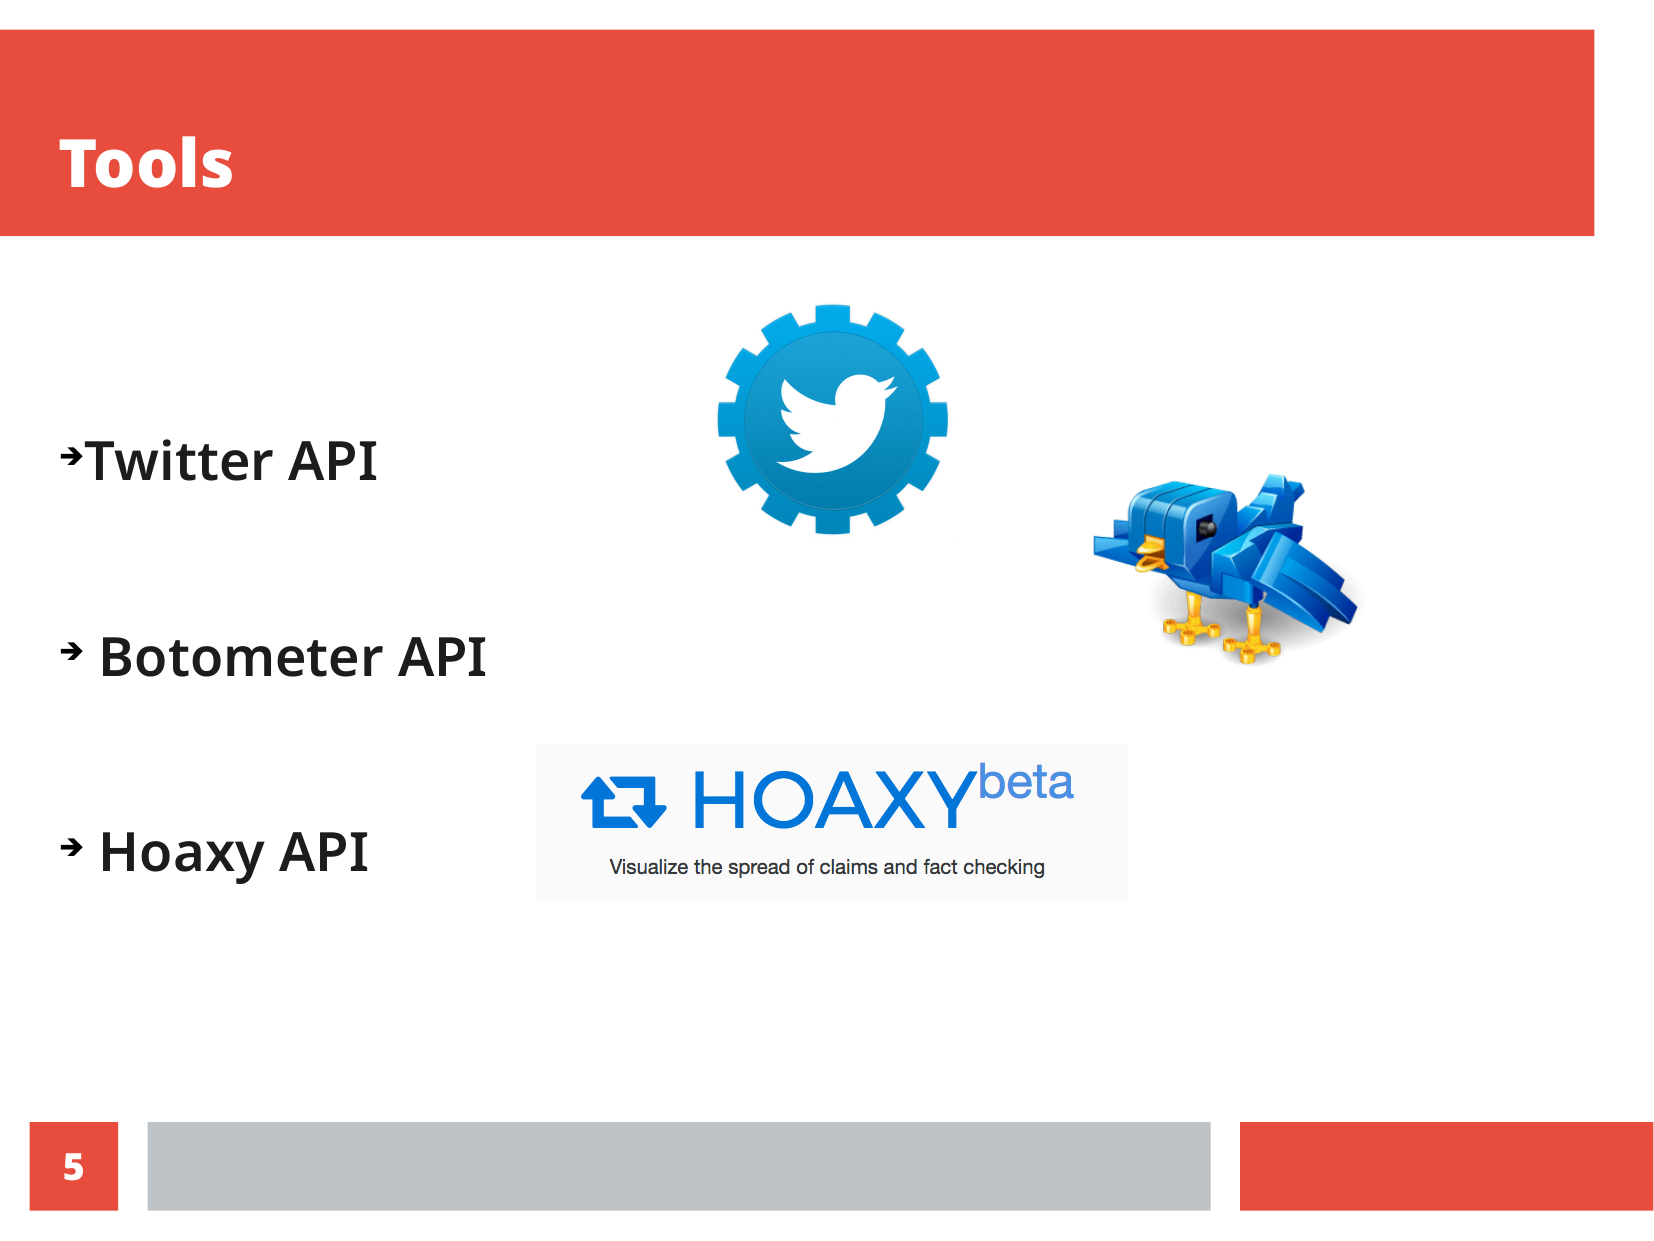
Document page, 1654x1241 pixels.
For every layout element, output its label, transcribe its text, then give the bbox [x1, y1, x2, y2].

list Twitter API Botometer API Hoaxy API [59, 324, 1565, 1093]
title Tools [59, 59, 1595, 207]
picture [708, 295, 957, 544]
picture [1093, 436, 1371, 714]
picture [536, 744, 1128, 900]
